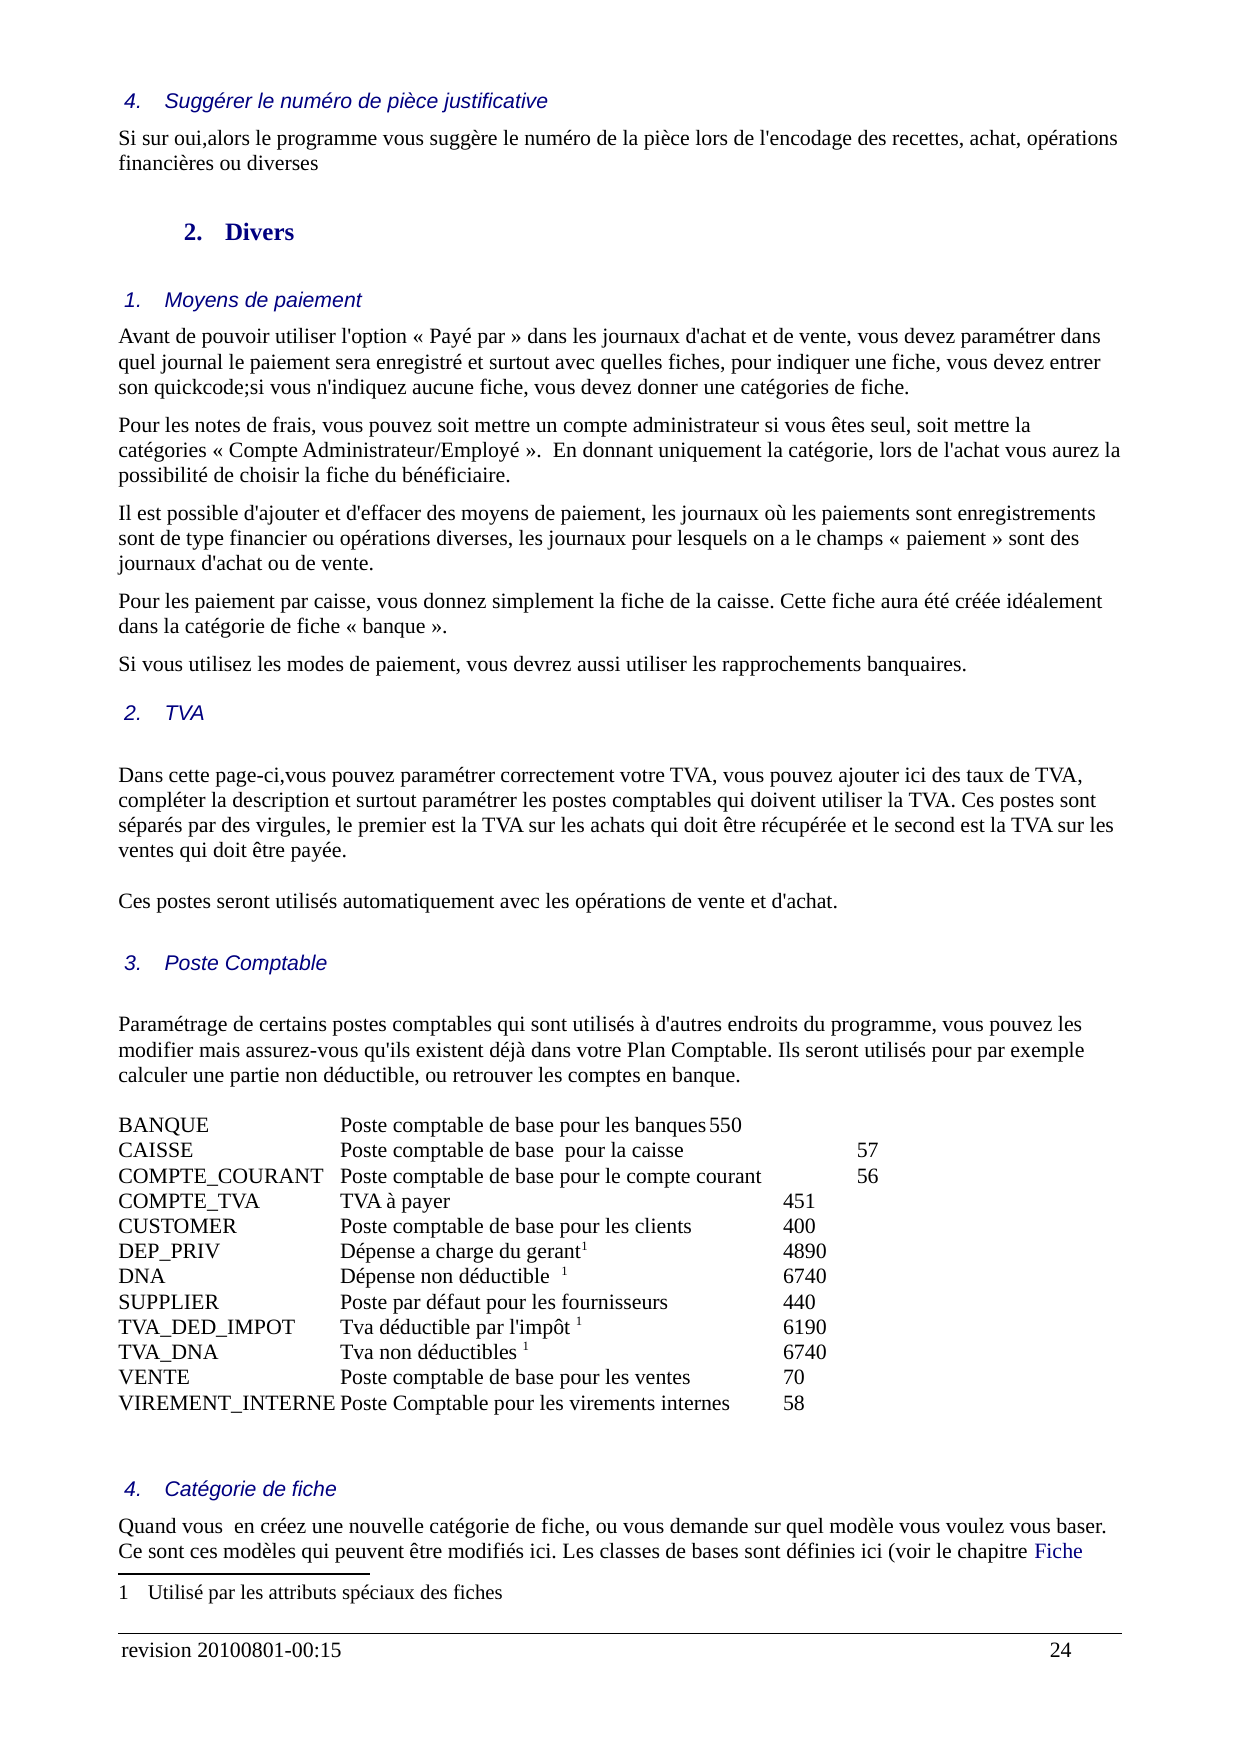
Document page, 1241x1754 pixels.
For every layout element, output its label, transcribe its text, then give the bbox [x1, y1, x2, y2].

text CUSTOMER Poste comptable de base pour les clients 400 [118, 1213, 1122, 1238]
text DNA Dépense non déductible 1 6740 [118, 1263, 1122, 1289]
text Quand vous en créez une nouvelle catégorie de fiche, ou vous demande sur quel modèle vous voulez vous baser. Ce sont ces modèles qui peuvent être modifiés ici. Les classes de bases sont définies ici (voir le chapitre Fiche [118, 1513, 1122, 1563]
text BANQUE Poste comptable de base pour les banques 550 [118, 1112, 1122, 1137]
text COMPTE_TVA TVA à payer 451 [118, 1188, 1122, 1213]
text VIREMENT_INTERNE Poste Comptable pour les virements internes 58 [118, 1389, 1122, 1415]
text TVA_DED_IMPOT Tva déductible par l'impôt 1 6190 [118, 1314, 1122, 1339]
text Il est possible d'ajouter et d'effacer des moyens de paiement, les journaux où les paiements sont enregistrements sont de type financier ou opérations diverses, les journaux pour lesquels on a le champs « paiement » sont des journaux d'achat ou de vente. [118, 500, 1122, 575]
text Si vous utilisez les modes de paiement, vous devrez aussi utiliser les rapprochements banquaires. [118, 651, 1122, 676]
text Dans cette page-ci,vous pouvez paramétrer correctement votre TVA, vous pouvez ajouter ici des taux de TVA, compléter la description et surtout paramétrer les postes comptables qui doivent utiliser la TVA. Ces postes sont séparés par des virgules, le premier est la TVA sur les achats qui doit être récupérée et le second est la TVA sur les ventes qui doit être payée. [118, 762, 1122, 862]
subtitle Divers [177, 217, 1122, 246]
subtitle Suggérer le numéro de pièce justificative [118, 88, 1122, 113]
text Si sur oui,alors le programme vous suggère le numéro de la pièce lors de l'encodage des recettes, achat, opérations financières ou diverses [118, 125, 1122, 175]
text SUPPLIER Poste par défaut pour les fournisseurs 440 [118, 1289, 1122, 1314]
text Pour les notes de frais, vous pouvez soit mettre un compte administrateur si vous êtes seul, soit mettre la catégories « Compte Administrateur/Employé ». En donnant uniquement la catégorie, lors de l'achat vous aurez la possibilité de choisir la fiche du bénéficiaire. [118, 412, 1122, 487]
text COMPTE_COURANT Poste comptable de base pour le compte courant 56 [118, 1163, 1122, 1188]
text Paramétrage de certains postes comptables qui sont utilisés à d'autres endroits du programme, vous pouvez les modifier mais assurez-vous qu'ils existent déjà dans votre Plan Comptable. Ils seront utilisés pour par exemple calculer une partie non déductible, ou retrouver les comptes en banque. [118, 1011, 1122, 1087]
subtitle Moyens de paiement [118, 287, 1122, 312]
text Ces postes seront utilisés automatiquement avec les opérations de vente et d'achat. [118, 888, 1122, 913]
text VENTE Poste comptable de base pour les ventes 70 [118, 1364, 1122, 1389]
text DEP_PRIV Dépense a charge du gerant 4890 [118, 1238, 1122, 1263]
subtitle Poste Comptable [118, 950, 1122, 974]
text CAISSE Poste comptable de base pour la caisse 57 [118, 1137, 1122, 1163]
subtitle TVA [118, 700, 1122, 725]
text Utilisé par les attributs spéciaux des fiches [118, 1580, 1122, 1604]
text Avant de pouvoir utiliser l'option « Payé par » dans les journaux d'achat et de vente, vous devez paramétrer dans quel journal le paiement sera enregistré et surtout avec quelles fiches, pour indiquer une fiche, vous devez entrer son quickcode;si vous n'indiquez aucune fiche, vous devez donner une catégories de fiche. [118, 323, 1122, 399]
text Pour les paiement par caisse, vous donnez simplement la fiche de la caisse. Cette fiche aura été créée idéalement dans la catégorie de fiche « banque ». [118, 588, 1122, 638]
text TVA_DNA Tva non déductibles 1 6740 [118, 1339, 1122, 1364]
subtitle Catégorie de fiche [118, 1477, 1122, 1501]
